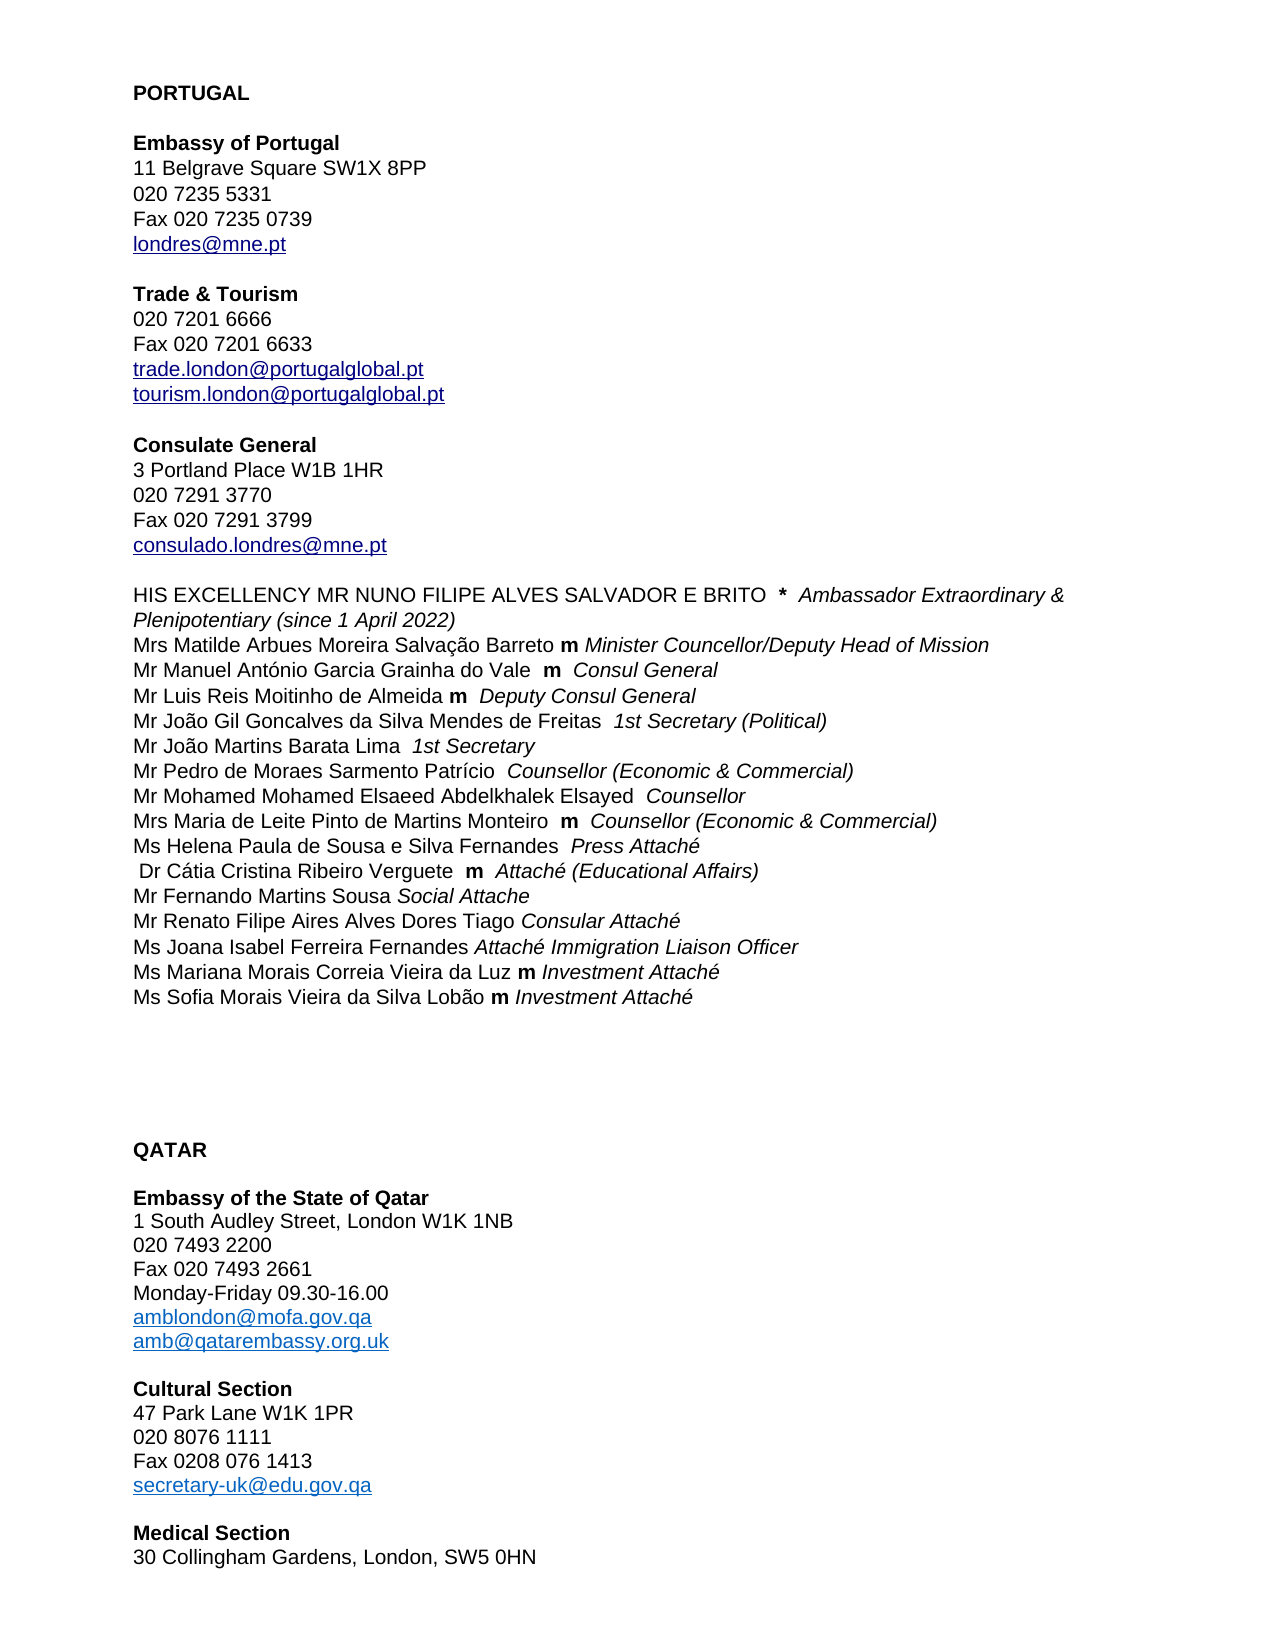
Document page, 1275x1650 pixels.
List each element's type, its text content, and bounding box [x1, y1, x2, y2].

text 11 Belgrave Square SW1X 8PP [133, 156, 1181, 180]
text consulado.londres@mne.pt [133, 533, 1181, 557]
text trade.london@portugalglobal.pt [133, 357, 1181, 381]
text Fax 020 7201 6633 [133, 332, 1181, 356]
text Medical Section [133, 1521, 1181, 1545]
text 47 Park Lane W1K 1PR [133, 1401, 1181, 1425]
text Fax 020 7235 0739 [133, 206, 1181, 230]
text Monday-Friday 09.30-16.00 [133, 1281, 1181, 1305]
text Embassy of the State of Qatar [133, 1185, 1181, 1209]
text Mr Luis Reis Moitinho de Almeida m Deputy Consul General [133, 683, 1181, 707]
text Ms Mariana Morais Correia Vieira da Luz m Investment Attaché [133, 959, 1181, 983]
text 020 7291 3770 [133, 483, 1181, 507]
text Mrs Maria de Leite Pinto de Martins Monteiro m Counsellor (Economic & Commercial) [133, 809, 1181, 833]
text amb@qatarembassy.org.uk [133, 1329, 1181, 1353]
text Dr Cátia Cristina Ribeiro Verguete m Attaché (Educational Affairs) [133, 859, 1181, 883]
text 30 Collingham Gardens, London, SW5 0HN [133, 1545, 1181, 1569]
text Consulate General [133, 432, 1181, 456]
text Embassy of Portugal [133, 131, 1181, 155]
text Ms Sofia Morais Vieira da Silva Lobão m Investment Attaché [133, 985, 1181, 1009]
text Mr João Gil Goncalves da Silva Mendes de Freitas 1st Secretary (Political) [133, 708, 1181, 732]
text Mr Manuel António Garcia Grainha do Vale m Consul General [133, 658, 1181, 682]
text secretary-uk@edu.gov.qa [133, 1473, 1181, 1497]
text Ms Joana Isabel Ferreira Fernandes Attaché Immigration Liaison Officer [133, 934, 1181, 958]
text 3 Portland Place W1B 1HR [133, 457, 1181, 481]
text londres@mne.pt [133, 232, 1181, 256]
text 020 8076 1111 [133, 1425, 1181, 1449]
text 1 South Audley Street, London W1K 1NB [133, 1209, 1181, 1233]
text Fax 020 7291 3799 [133, 508, 1181, 532]
text 020 7493 2200 [133, 1233, 1181, 1257]
subtitle QATAR [133, 1137, 1181, 1161]
text Mr Fernando Martins Sousa Social Attache [133, 884, 1181, 908]
text PORTUGAL [133, 81, 1181, 105]
text Ms Helena Paula de Sousa e Silva Fernandes Press Attaché [133, 834, 1181, 858]
text Mr Pedro de Moraes Sarmento Patrício Counsellor (Economic & Commercial) [133, 759, 1181, 783]
text amblondon@mofa.gov.qa [133, 1305, 1181, 1329]
text HIS EXCELLENCY MR NUNO FILIPE ALVES SALVADOR E BRITO * Ambassador Extraordinary & Plenipotentiary (since 1 April 2022) [133, 583, 1181, 632]
text Fax 020 7493 2661 [133, 1257, 1181, 1281]
text Cultural Section [133, 1377, 1181, 1401]
text Mr Renato Filipe Aires Alves Dores Tiago Consular Attaché [133, 909, 1181, 933]
text 020 7235 5331 [133, 181, 1181, 205]
text Mr João Martins Barata Lima 1st Secretary [133, 734, 1181, 758]
text tourism.london@portugalglobal.pt [133, 382, 1181, 406]
text 020 7201 6666 [133, 307, 1181, 331]
text Mr Mohamed Mohamed Elsaeed Abdelkhalek Elsayed Counsellor [133, 784, 1181, 808]
text Mrs Matilde Arbues Moreira Salvação Barreto m Minister Councellor/Deputy Head of Mission [133, 633, 1181, 657]
text Fax 0208 076 1413 [133, 1449, 1181, 1473]
text Trade & Tourism [133, 282, 1181, 306]
